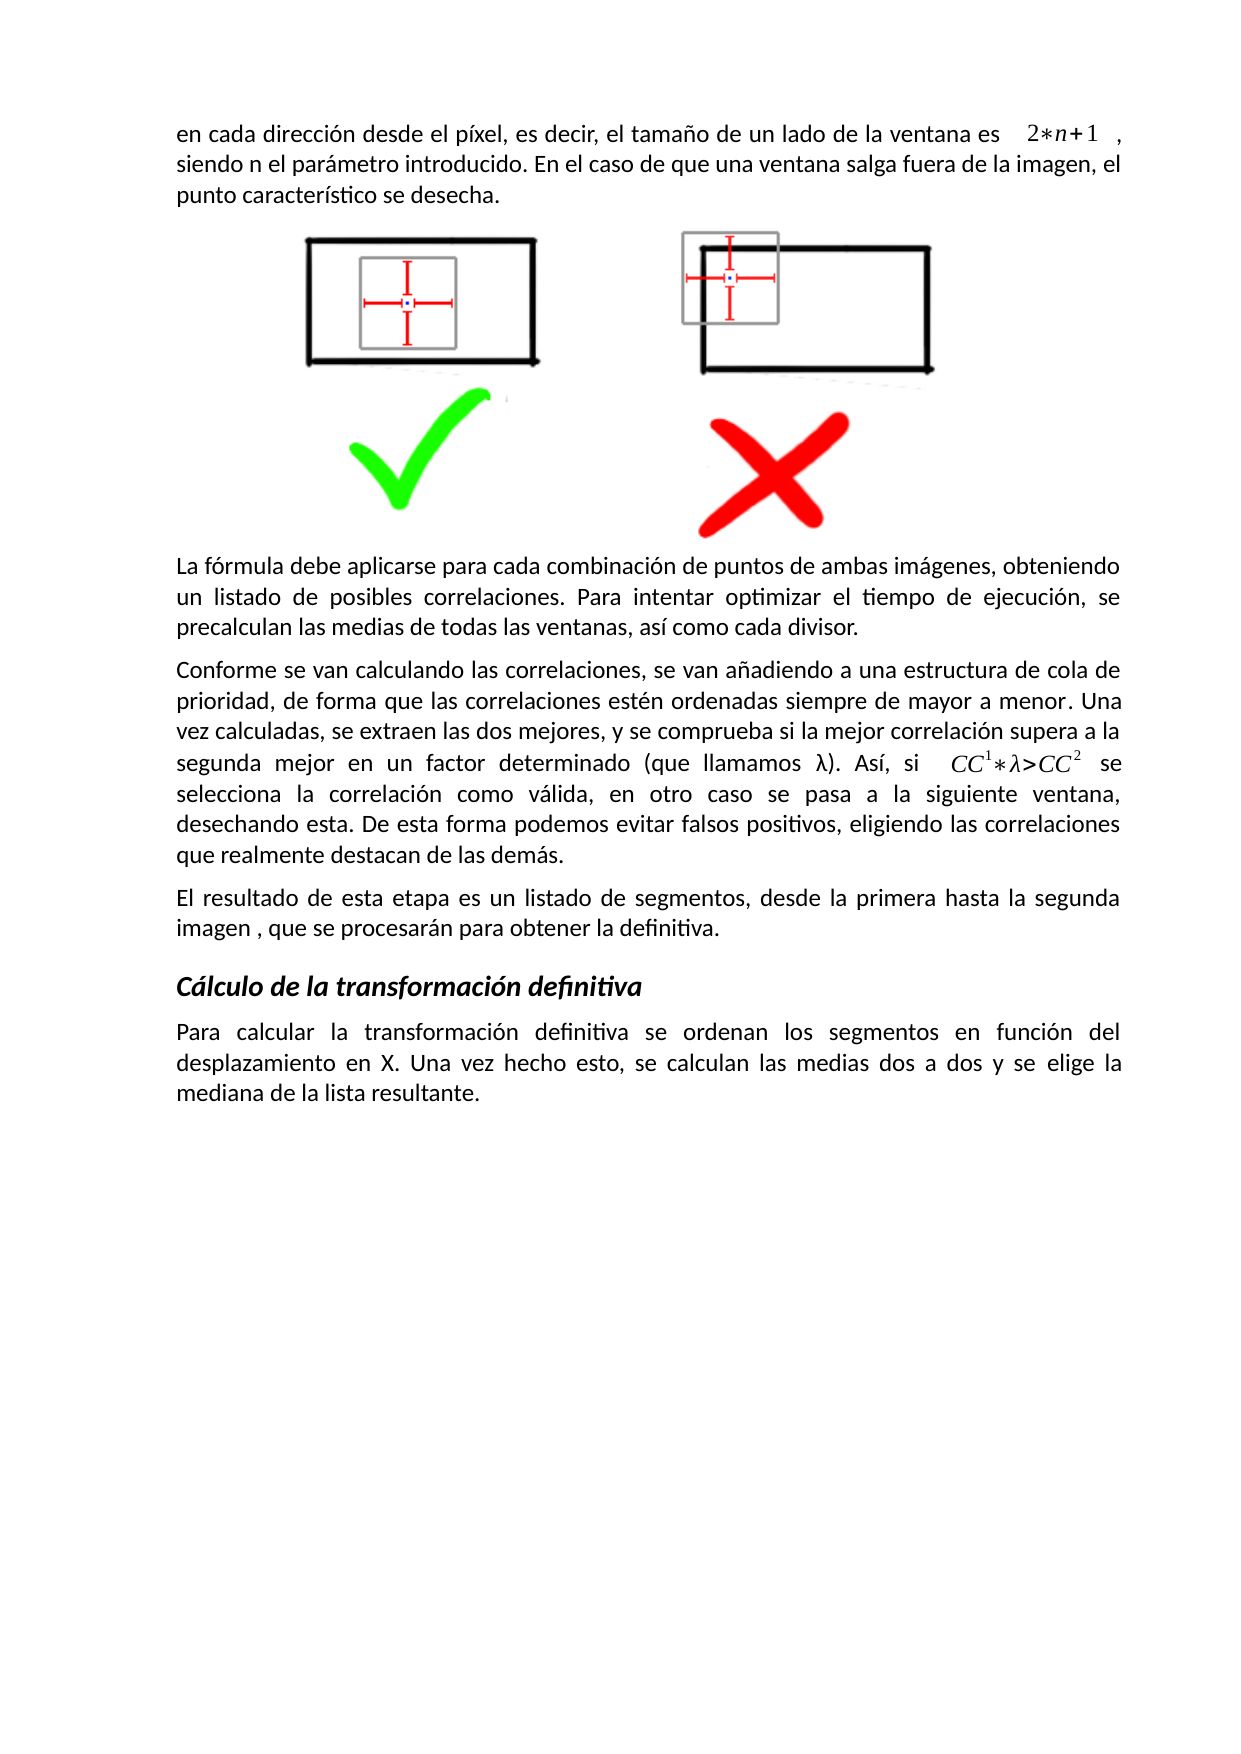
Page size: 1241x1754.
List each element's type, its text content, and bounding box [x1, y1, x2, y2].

picture [295, 222, 945, 551]
text El resultado de esta etapa es un listado de segmentos, desde la primera hasta la segunda imagen , que se procesarán para obtener la definitiva. [176, 882, 1122, 943]
subtitle Cálculo de la transformación definitiva [176, 968, 1122, 1004]
text en cada dirección desde el píxel, es decir, el tamaño de un lado de la ventana es , siendo n el parámetro introducido. En el caso de que una ventana salga fuera de la imagen, el punto característico se desecha. [176, 118, 1122, 210]
text Conforme se van calculando las correlaciones, se van añadiendo a una estructura de cola de prioridad, de forma que las correlaciones estén ordenadas siempre de mayor a menor. Una vez calculadas, se extraen las dos mejores, y se comprueba si la mejor correlación supera a la segunda mejor en un factor determinado (que llamamos λ). Así, si se selecciona la correlación como válida, en otro caso se pasa a la siguiente ventana, desechando esta. De esta forma podemos evitar falsos positivos, eligiendo las correlaciones que realmente destacan de las demás. [176, 654, 1122, 869]
text Para calcular la transformación definitiva se ordenan los segmentos en función del desplazamiento en X. Una vez hecho esto, se calculan las medias dos a dos y se elige la mediana de la lista resultante. [176, 1016, 1122, 1108]
text La fórmula debe aplicarse para cada combinación de puntos de ambas imágenes, obteniendo un listado de posibles correlaciones. Para intentar optimizar el tiempo de ejecución, se precalculan las medias de todas las ventanas, así como cada divisor. [176, 551, 1122, 642]
